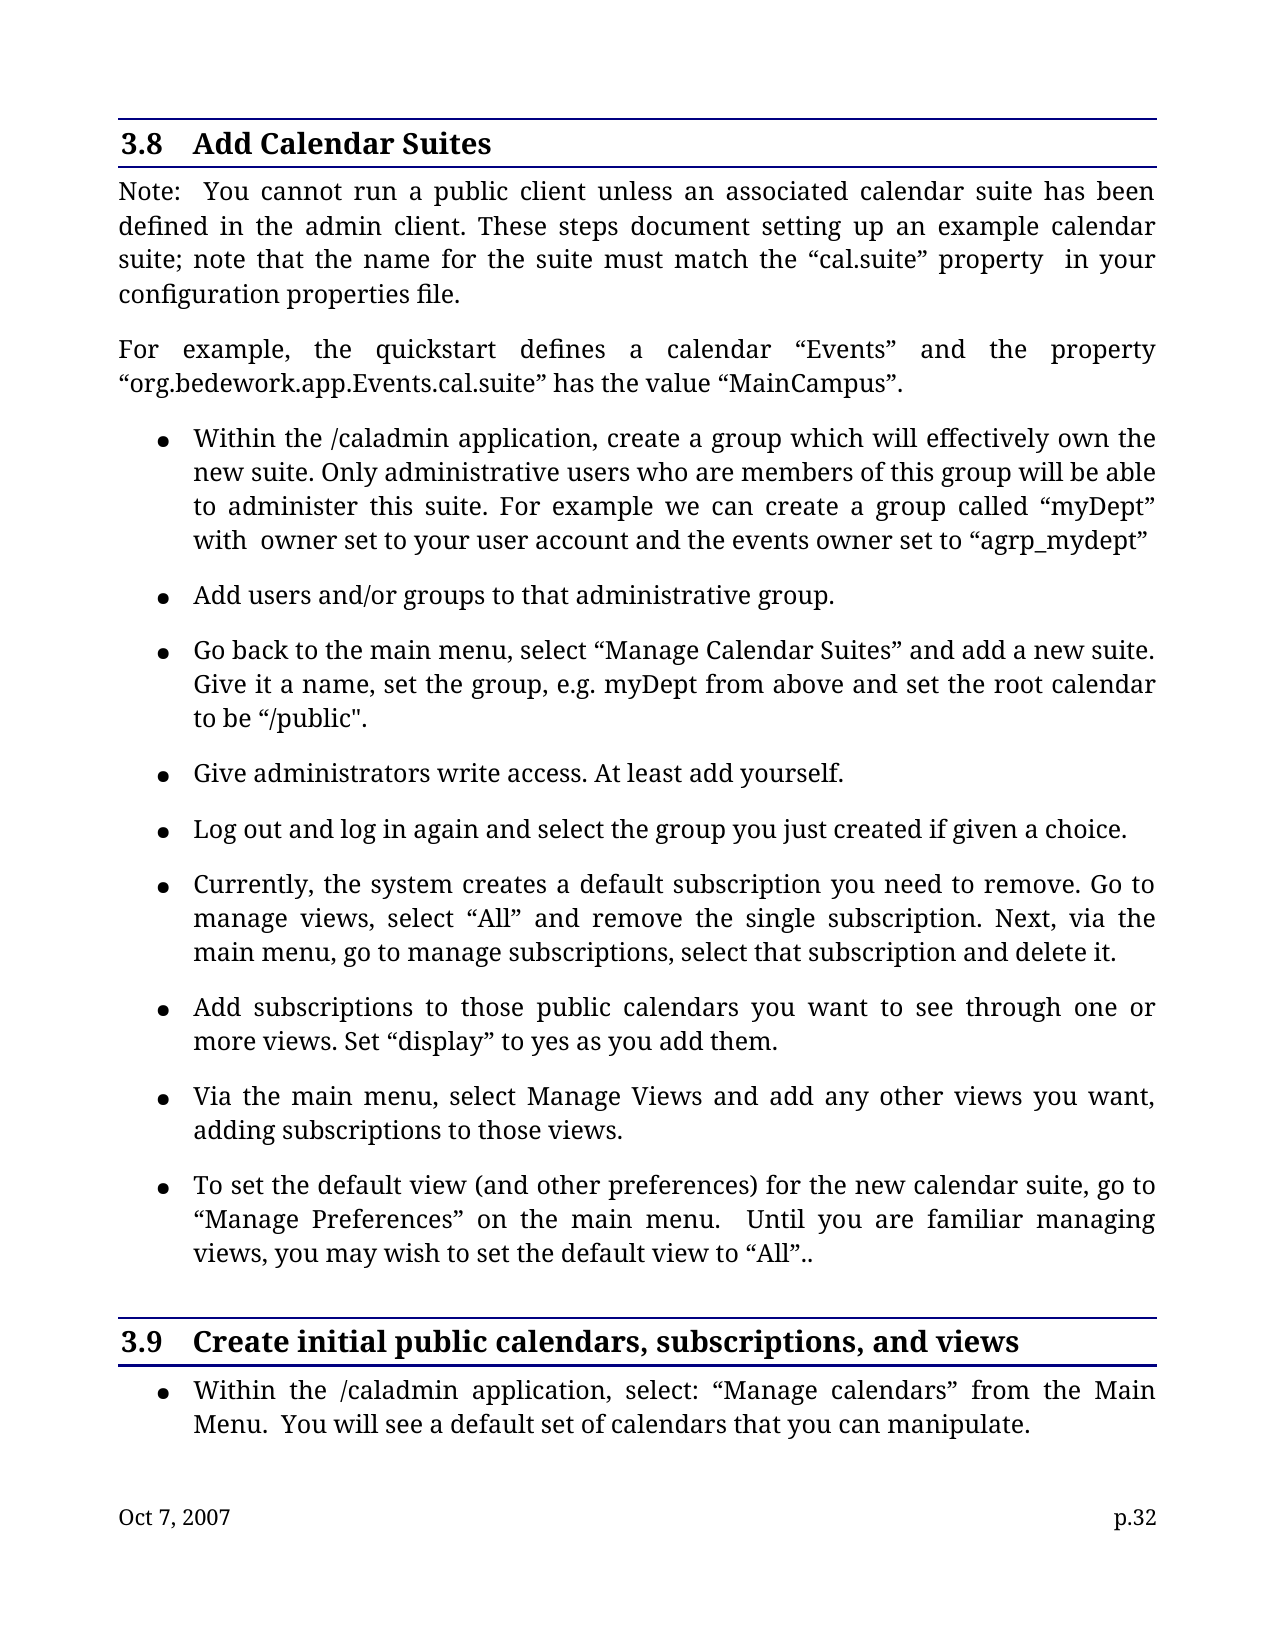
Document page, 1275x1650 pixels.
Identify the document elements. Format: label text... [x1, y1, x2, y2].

list Log out and log in again and select the group you just created if given a choice. [156, 811, 1157, 845]
text For example, the quickstart defines a calendar “Events” and the property “org.bedework.app.Events.cal.suite” has the value “MainCampus”. [118, 331, 1157, 399]
list To set the default view (and other preferences) for the new calendar suite, go to “Manage Preferences” on the main menu. Until you are familiar managing views, you may wish to set the default view to “All”.. [156, 1168, 1157, 1270]
list Add subscriptions to those public calendars you want to see through one or more views. Set “display” to yes as you add them. [156, 989, 1157, 1058]
list Within the /caladmin application, create a group which will effectively own the new suite. Only administrative users who are members of this group will be able to administer this suite. For example we can create a group called “myDept” with owner set to your user account and the events owner set to “agrp_mydept” [156, 421, 1157, 557]
list Within the /caladmin application, select: “Manage calendars” from the Main Menu. You will see a default set of calendars that you can manipulate. [156, 1373, 1157, 1441]
text Note: You cannot run a public client unless an associated calendar suite has been defined in the admin client. These steps document setting up an example calendar suite; note that the name for the suite must match the “cal.suite” property in your configuration properties file. [118, 174, 1157, 310]
list Currently, the system creates a default subscription you need to remove. Go to manage views, select “All” and remove the single subscription. Next, via the main menu, go to manage subscriptions, select that subscription and delete it. [156, 866, 1157, 968]
list Give administrators write access. At least add yourself. [156, 756, 1157, 790]
list Go back to the main menu, select “Manage Calendar Suites” and add a new suite. Give it a name, set the group, e.g. myDept from above and set the root calendar to be “/public". [156, 633, 1157, 735]
subtitle Add Calendar Suites [118, 120, 1157, 166]
subtitle Create initial public calendars, subscriptions, and views [118, 1319, 1157, 1364]
list Add users and/or groups to that administrative group. [156, 578, 1157, 612]
list Via the main menu, select Manage Views and add any other views you want, adding subscriptions to those views. [156, 1079, 1157, 1147]
